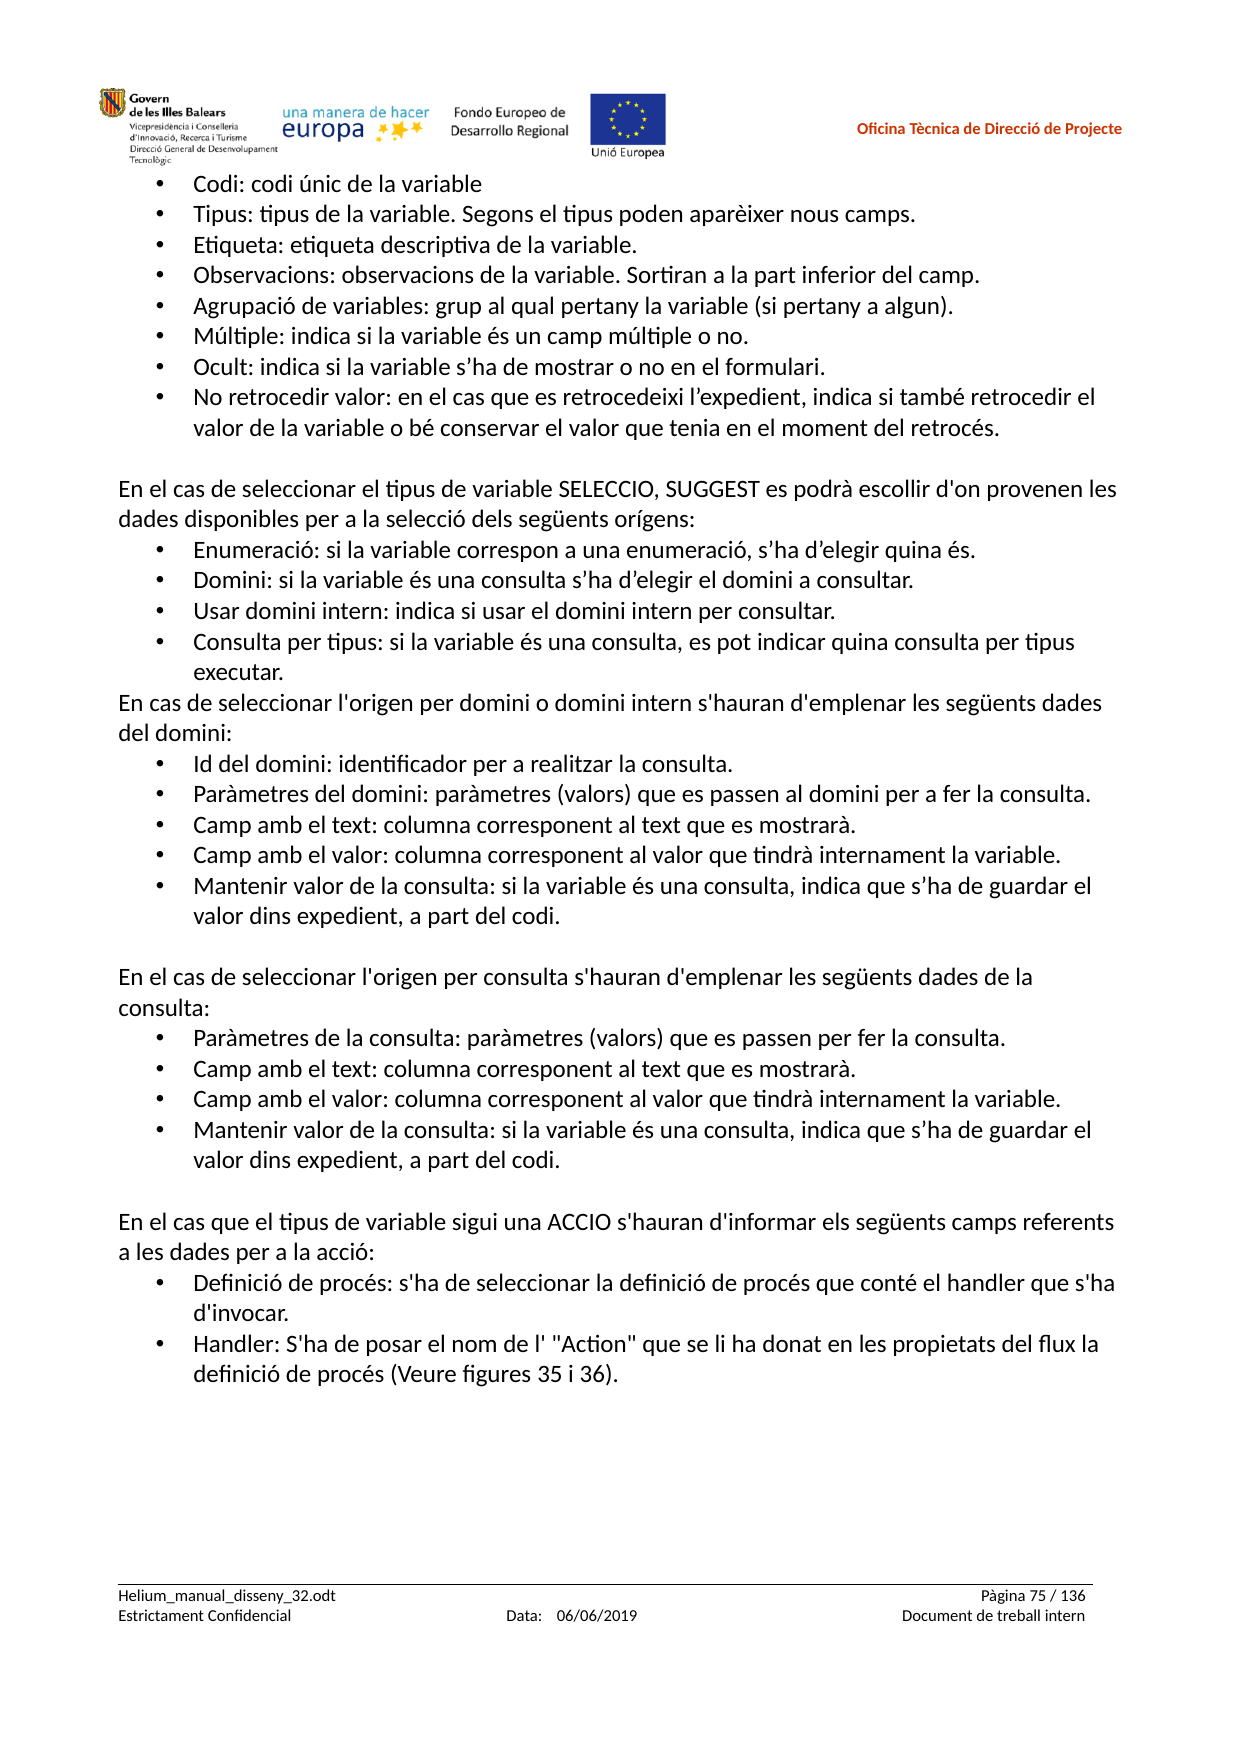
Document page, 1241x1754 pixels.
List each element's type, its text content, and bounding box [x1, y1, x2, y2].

list Camp amb el text: columna corresponent al text que es mostrarà. [156, 809, 1122, 839]
list Consulta per tipus: si la variable és una consulta, es pot indicar quina consulta per tipus executar. [156, 626, 1122, 687]
text En cas de seleccionar l'origen per domini o domini intern s'hauran d'emplenar les següents dades del domini: [118, 687, 1122, 748]
list Handler: S'ha de posar el nom de l' "Action" que se li ha donat en les propietats del flux la definició de procés (Veure figures 35 i 36). [156, 1328, 1122, 1389]
list Mantenir valor de la consulta: si la variable és una consulta, indica que s’ha de guardar el valor dins expedient, a part del codi. [156, 870, 1122, 931]
text En el cas de seleccionar l'origen per consulta s'hauran d'emplenar les següents dades de la consulta: [118, 961, 1122, 1022]
list Paràmetres del domini: paràmetres (valors) que es passen al domini per a fer la consulta. [156, 778, 1122, 809]
list Paràmetres de la consulta: paràmetres (valors) que es passen per fer la consulta. [156, 1022, 1122, 1053]
list Agrupació de variables: grup al qual pertany la variable (si pertany a algun). [156, 290, 1122, 321]
list Codi: codi únic de la variable [156, 168, 1122, 198]
list Definició de procés: s'ha de seleccionar la definició de procés que conté el handler que s'ha d'invocar. [156, 1267, 1122, 1328]
list Observacions: observacions de la variable. Sortiran a la part inferior del camp. [156, 259, 1122, 290]
picture [99, 87, 668, 166]
list Camp amb el valor: columna corresponent al valor que tindrà internament la variable. [156, 1083, 1122, 1114]
list Etiqueta: etiqueta descriptiva de la variable. [156, 229, 1122, 259]
list Múltiple: indica si la variable és un camp múltiple o no. [156, 321, 1122, 351]
list Camp amb el text: columna corresponent al text que es mostrarà. [156, 1053, 1122, 1083]
list Camp amb el valor: columna corresponent al valor que tindrà internament la variable. [156, 839, 1122, 870]
list Domini: si la variable és una consulta s’ha d’elegir el domini a consultar. [156, 565, 1122, 595]
list Id del domini: identificador per a realitzar la consulta. [156, 748, 1122, 778]
list Mantenir valor de la consulta: si la variable és una consulta, indica que s’ha de guardar el valor dins expedient, a part del codi. [156, 1114, 1122, 1175]
list Enumeració: si la variable correspon a una enumeració, s’ha d’elegir quina és. [156, 534, 1122, 565]
list Tipus: tipus de la variable. Segons el tipus poden aparèixer nous camps. [156, 198, 1122, 229]
list Usar domini intern: indica si usar el domini intern per consultar. [156, 595, 1122, 626]
text En el cas que el tipus de variable sigui una ACCIO s'hauran d'informar els següents camps referents a les dades per a la acció: [118, 1206, 1122, 1267]
text En el cas de seleccionar el tipus de variable SELECCIO, SUGGEST es podrà escollir d'on provenen les dades disponibles per a la selecció dels següents orígens: [118, 473, 1122, 534]
list Ocult: indica si la variable s’ha de mostrar o no en el formulari. [156, 351, 1122, 382]
list No retrocedir valor: en el cas que es retrocedeixi l’expedient, indica si també retrocedir el valor de la variable o bé conservar el valor que tenia en el moment del retrocés. [156, 382, 1122, 443]
